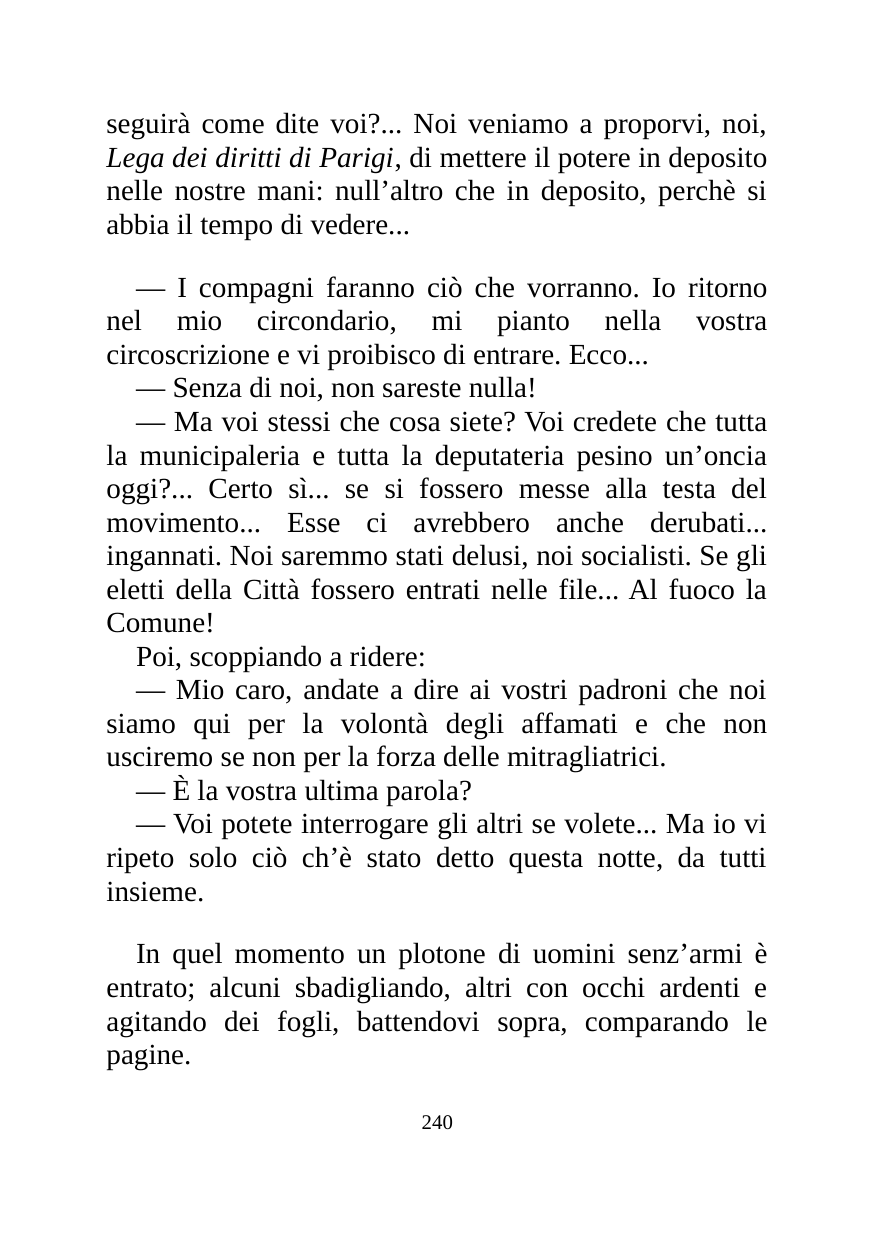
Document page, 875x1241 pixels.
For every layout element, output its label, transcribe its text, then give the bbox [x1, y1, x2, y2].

text — Senza di noi, non sareste nulla! [106, 371, 768, 404]
text Poi, scoppiando a ridere: [106, 639, 768, 672]
text seguirà come dite voi?... Noi veniamo a proporvi, noi, Lega dei diritti di Parigi, di mettere il potere in deposito nelle nostre mani: null’altro che in deposito, perchè si abbia il tempo di vedere... [106, 106, 768, 240]
text — Ma voi stessi che cosa siete? Voi credete che tutta la municipaleria e tutta la deputateria pesino un’oncia oggi?... Certo sì... se si fossero messe alla testa del movimento... Esse ci avrebbero anche derubati... ingannati. Noi saremmo stati delusi, noi socialisti. Se gli eletti della Città fossero entrati nelle file... Al fuoco la Comune! [106, 404, 768, 639]
text — Mio caro, andate a dire ai vostri padroni che noi siamo qui per la volontà degli affamati e che non usciremo se non per la forza delle mitragliatrici. [106, 672, 768, 773]
text — È la vostra ultima parola? [106, 773, 768, 807]
text — Voi potete interrogare gli altri se volete... Ma io vi ripeto solo ciò ch’è stato detto questa notte, da tutti insieme. [106, 807, 768, 907]
text In quel momento un plotone di uomini senz’armi è entrato; alcuni sbadigliando, altri con occhi ardenti e agitando dei fogli, battendovi sopra, comparando le pagine. [106, 937, 768, 1071]
text — I compagni faranno ciò che vorranno. Io ritorno nel mio circondario, mi pianto nella vostra circoscrizione e vi proibisco di entrare. Ecco... [106, 270, 768, 371]
